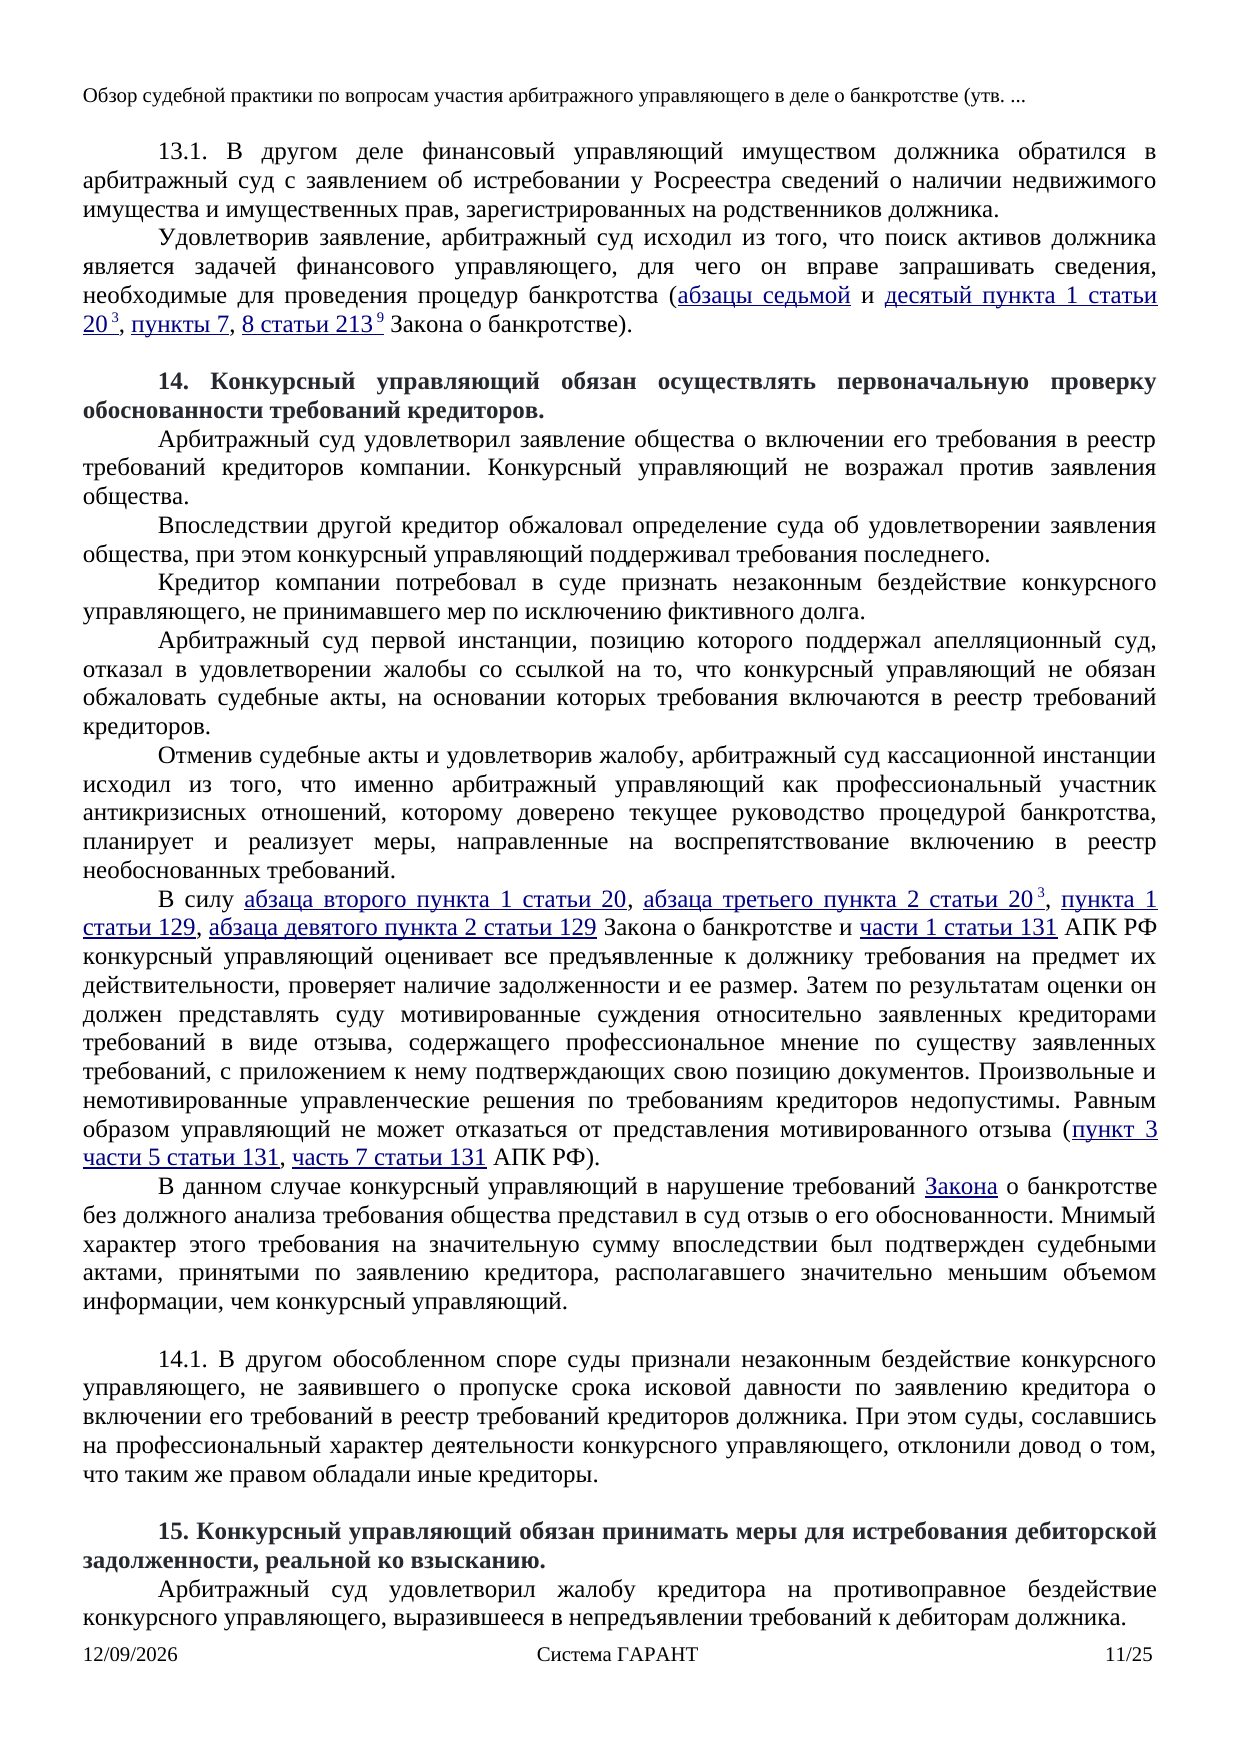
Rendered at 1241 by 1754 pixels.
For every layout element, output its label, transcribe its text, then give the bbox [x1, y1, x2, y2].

text В силу абзаца второго пункта 1 статьи 20, абзаца третьего пункта 2 статьи 20 3, пункта 1 статьи 129, абзаца девятого пункта 2 статьи 129 Закона о банкротстве и части 1 статьи 131 АПК РФ конкурсный управляющий оценивает все предъявленные к должнику требования на предмет их действительности, проверяет наличие задолженности и ее размер. Затем по результатам оценки он должен представлять суду мотивированные суждения относительно заявленных кредиторами требований в виде отзыва, содержащего профессиональное мнение по существу заявленных требований, с приложением к нему подтверждающих свою позицию документов. Произвольные и немотивированные управленческие решения по требованиям кредиторов недопустимы. Равным образом управляющий не может отказаться от представления мотивированного отзыва (пункт 3 части 5 статьи 131, часть 7 статьи 131 АПК РФ). [83, 884, 1157, 1171]
text Удовлетворив заявление, арбитражный суд исходил из того, что поиск активов должника является задачей финансового управляющего, для чего он вправе запрашивать сведения, необходимые для проведения процедур банкротства (абзацы седьмой и десятый пункта 1 статьи 20 3, пункты 7, 8 статьи 213 9 Закона о банкротстве). [83, 222, 1157, 337]
text Кредитор компании потребовал в суде признать незаконным бездействие конкурсного управляющего, не принимавшего мер по исключению фиктивного долга. [83, 567, 1157, 625]
text 14. Конкурсный управляющий обязан осуществлять первоначальную проверку обоснованности требований кредиторов. [83, 366, 1157, 424]
text Впоследствии другой кредитор обжаловал определение суда об удовлетворении заявления общества, при этом конкурсный управляющий поддерживал требования последнего. [83, 510, 1157, 567]
text Арбитражный суд удовлетворил заявление общества о включении его требования в реестр требований кредиторов компании. Конкурсный управляющий не возражал против заявления общества. [83, 424, 1157, 510]
text Отменив судебные акты и удовлетворив жалобу, арбитражный суд кассационной инстанции исходил из того, что именно арбитражный управляющий как профессиональный участник антикризисных отношений, которому доверено текущее руководство процедурой банкротства, планирует и реализует меры, направленные на воспрепятствование включению в реестр необоснованных требований. [83, 740, 1157, 884]
text 13.1. В другом деле финансовый управляющий имуществом должника обратился в арбитражный суд с заявлением об истребовании у Росреестра сведений о наличии недвижимого имущества и имущественных прав, зарегистрированных на родственников должника. [83, 136, 1157, 222]
text Арбитражный суд первой инстанции, позицию которого поддержал апелляционный суд, отказал в удовлетворении жалобы со ссылкой на то, что конкурсный управляющий не обязан обжаловать судебные акты, на основании которых требования включаются в реестр требований кредиторов. [83, 625, 1157, 740]
text Арбитражный суд удовлетворил жалобу кредитора на противоправное бездействие конкурсного управляющего, выразившееся в непредъявлении требований к дебиторам должника. [83, 1574, 1157, 1631]
text В данном случае конкурсный управляющий в нарушение требований Закона о банкротстве без должного анализа требования общества представил в суд отзыв о его обоснованности. Мнимый характер этого требования на значительную сумму впоследствии был подтвержден судебными актами, принятыми по заявлению кредитора, располагавшего значительно меньшим объемом информации, чем конкурсный управляющий. [83, 1171, 1157, 1315]
text 14.1. В другом обособленном споре суды признали незаконным бездействие конкурсного управляющего, не заявившего о пропуске срока исковой давности по заявлению кредитора о включении его требований в реестр требований кредиторов должника. При этом суды, сославшись на профессиональный характер деятельности конкурсного управляющего, отклонили довод о том, что таким же правом обладали иные кредиторы. [83, 1344, 1157, 1487]
text 15. Конкурсный управляющий обязан принимать меры для истребования дебиторской задолженности, реальной ко взысканию. [83, 1516, 1157, 1574]
